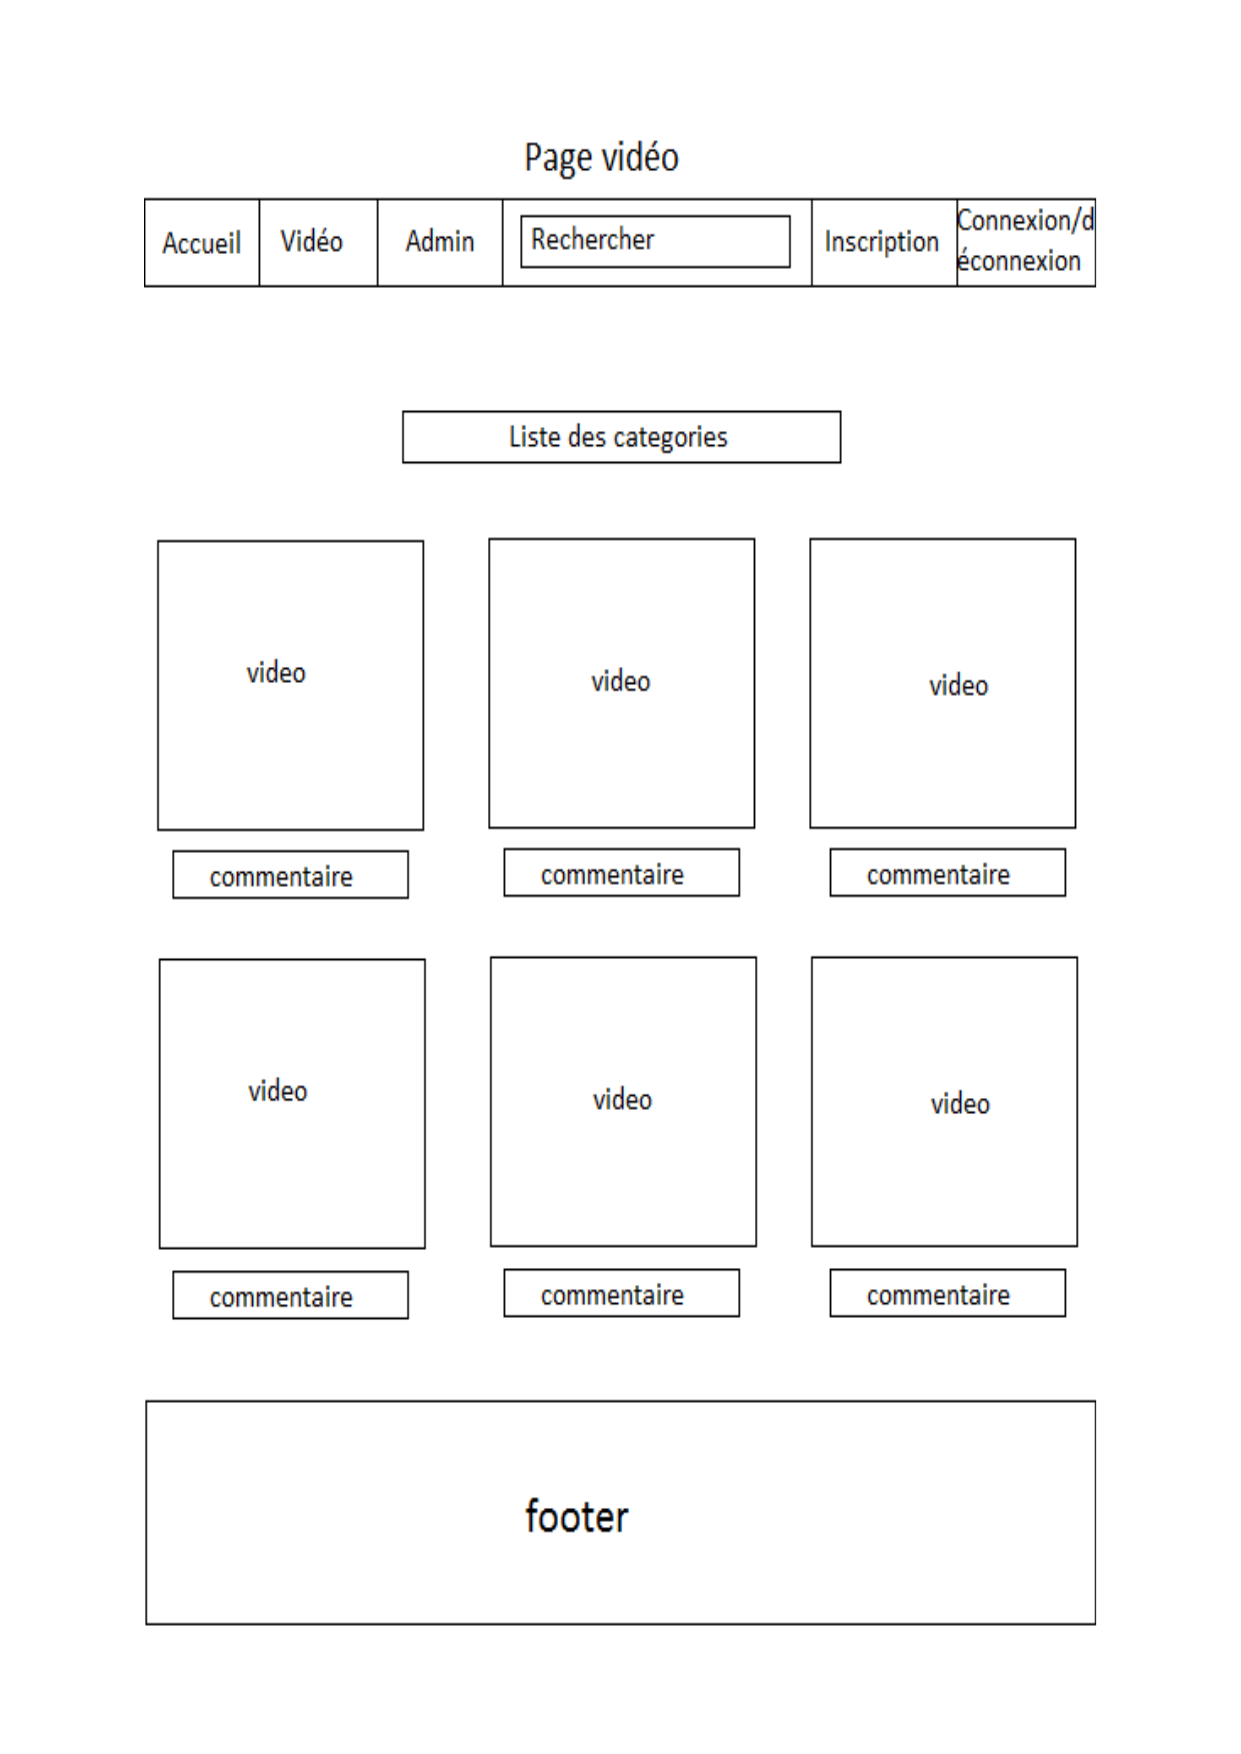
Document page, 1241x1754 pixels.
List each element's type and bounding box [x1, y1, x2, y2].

picture [144, 118, 1097, 1628]
